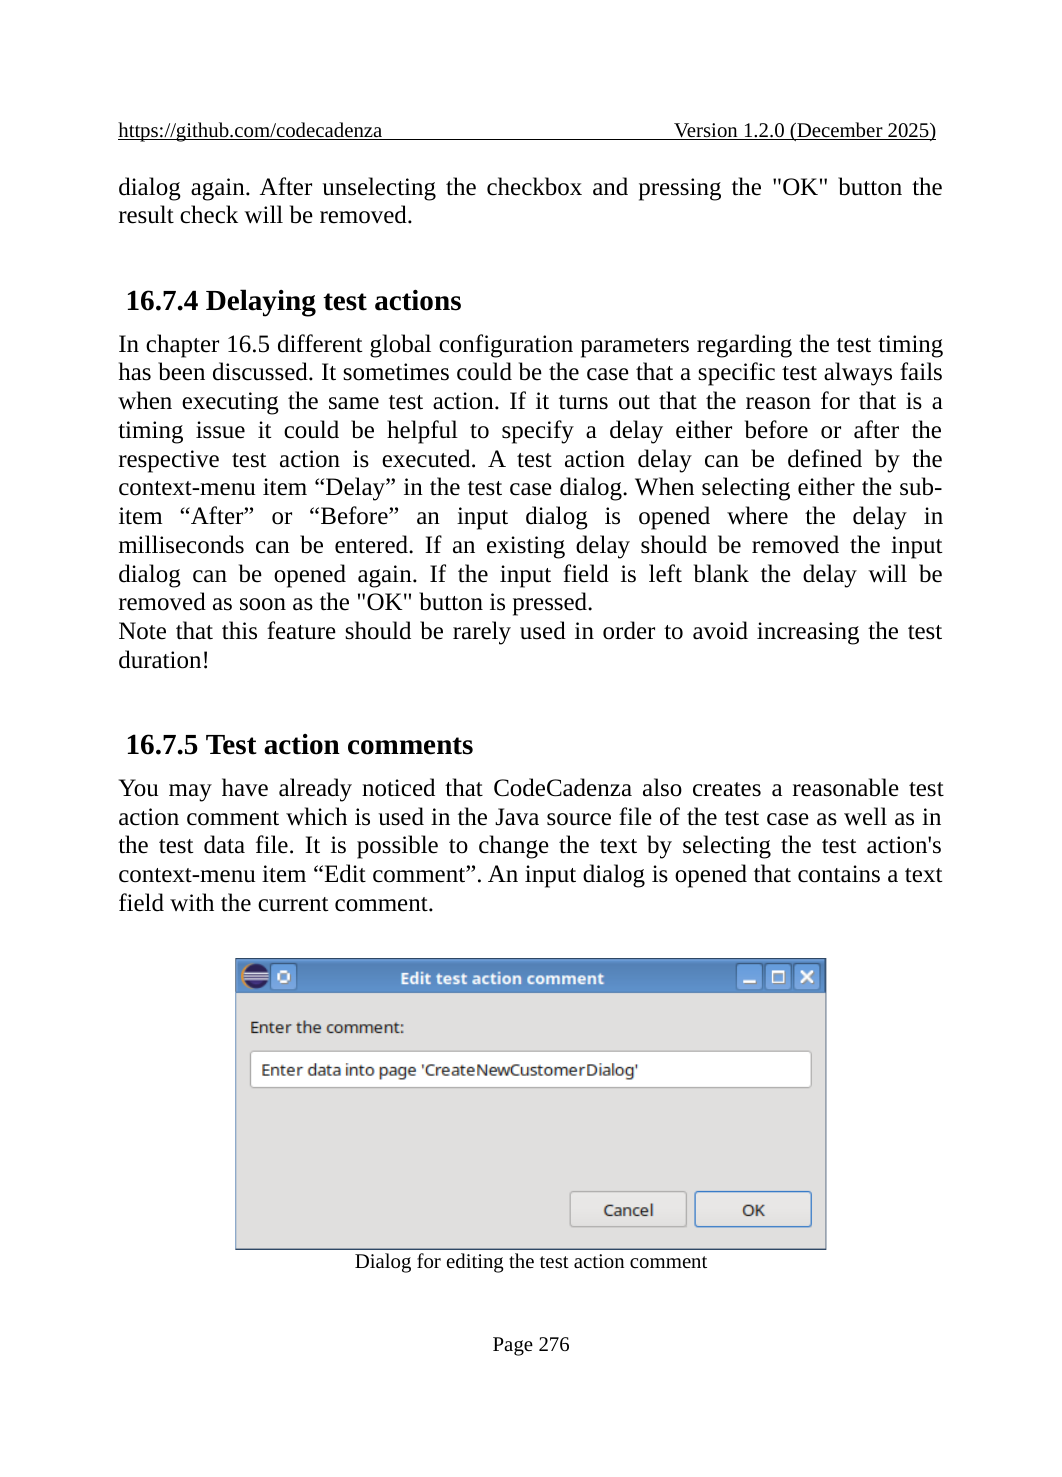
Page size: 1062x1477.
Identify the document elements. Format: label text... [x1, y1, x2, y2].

subtitle Test action comments [118, 727, 944, 761]
text Note that this feature should be rarely used in order to avoid increasing the test duration! [118, 616, 944, 674]
picture [235, 958, 827, 1250]
text You may have already noticed that CodeCadenza also creates a reasonable test action comment which is used in the Java source file of the test case as well as in the test data file. It is possible to change the text by selecting the test action's context-menu item “Edit comment”. An input dialog is opened that contains a text field with the current comment. [118, 773, 944, 917]
text Dialog for editing the test action comment [235, 1250, 826, 1273]
text dialog again. After unselecting the checkbox and pressing the "OK" button the result check will be removed. [118, 172, 944, 229]
subtitle Delaying test actions [118, 283, 944, 316]
text In chapter 16.5 different global configuration parameters regarding the test timing has been discussed. It sometimes could be the case that a specific test always fails when executing the same test action. If it turns out that the reason for that is a timing issue it could be helpful to specify a delay either before or after the respective test action is executed. A test action delay can be defined by the context-menu item “Delay” in the test case dialog. When selecting either the sub-item “After” or “Before” an input dialog is opened where the delay in milliseconds can be entered. If an existing delay should be removed the input dialog can be opened again. If the input field is left blank the delay will be removed as soon as the "OK" button is pressed. [118, 329, 944, 616]
